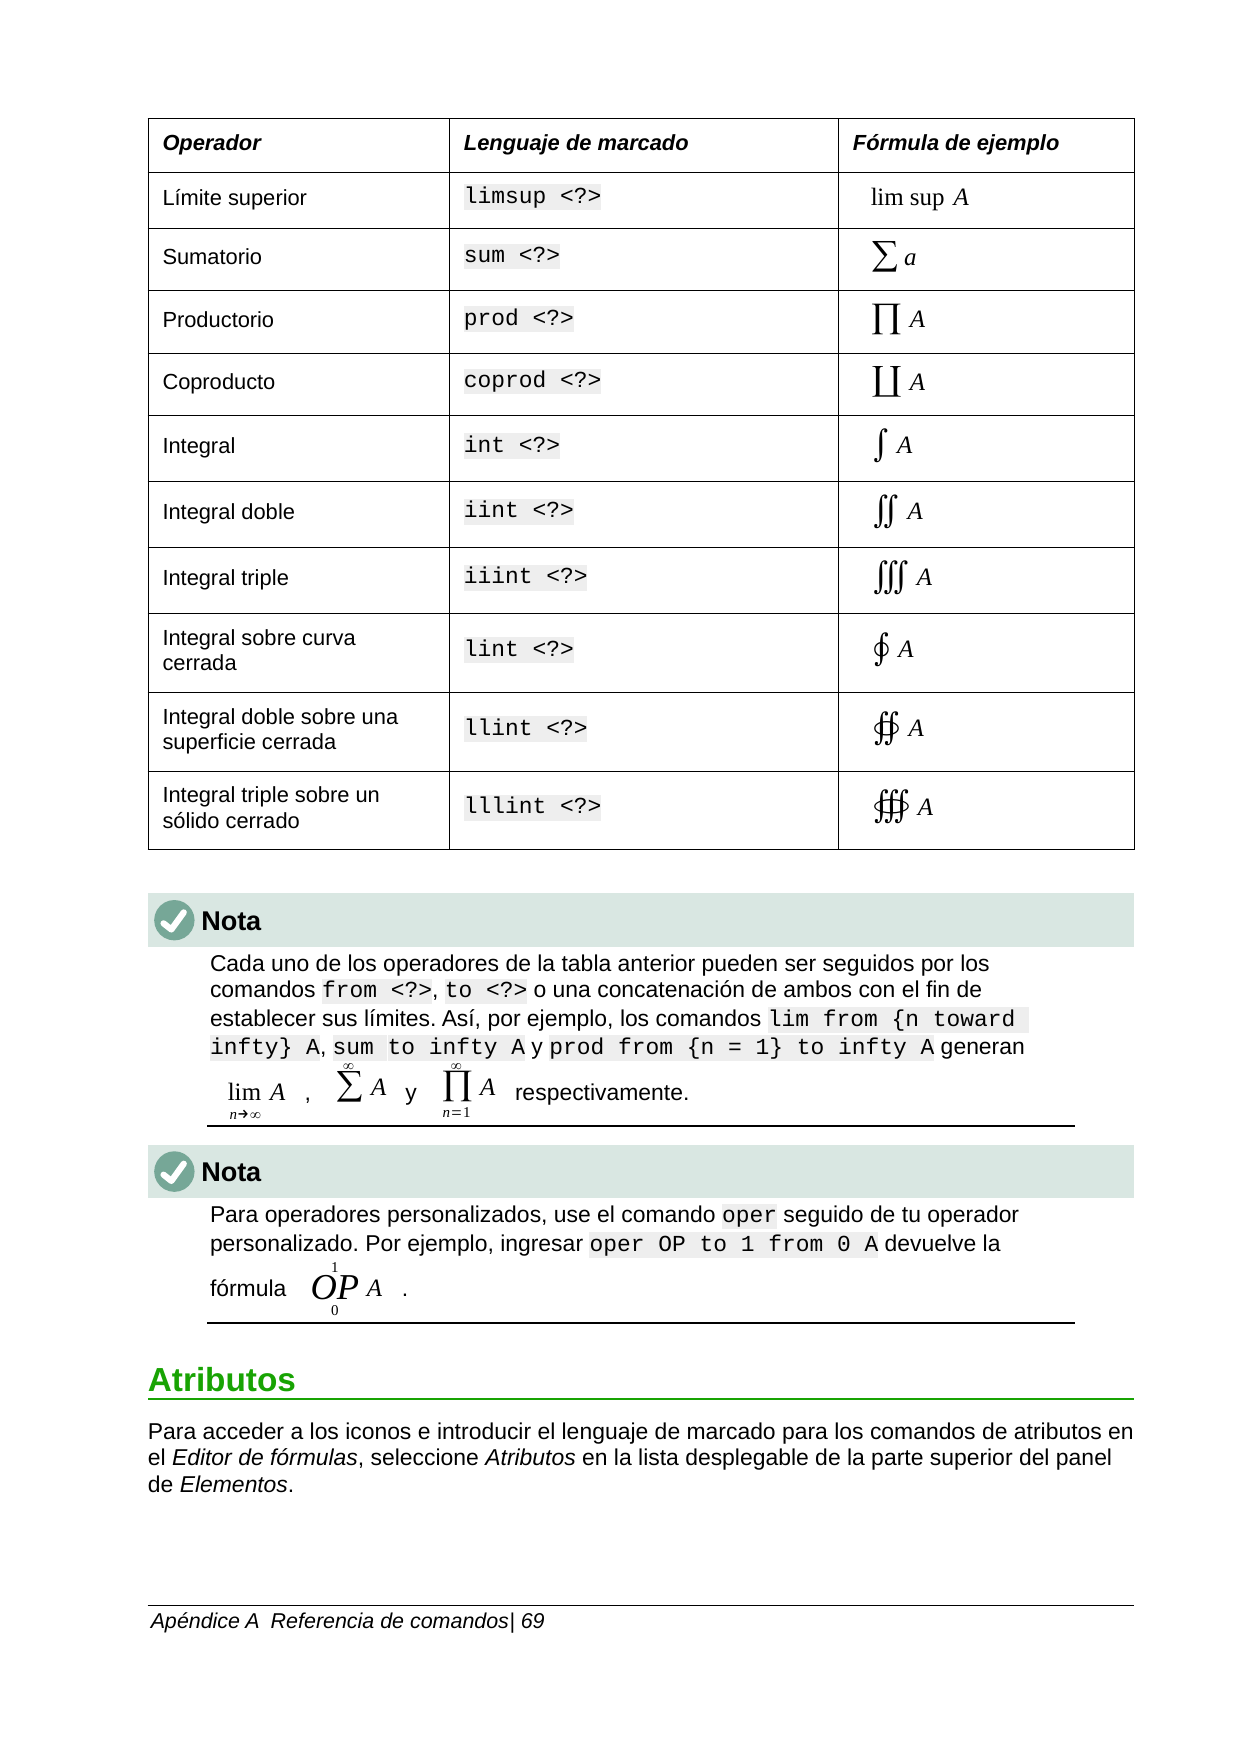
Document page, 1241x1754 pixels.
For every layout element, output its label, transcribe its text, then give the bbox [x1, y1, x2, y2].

text Cada uno de los operadores de la tabla anterior pueden ser seguidos por los comandos from <?>, to <?> o una concatenación de ambos con el fin de establecer sus límites. Así, por ejemplo, los comandos lim from {n toward infty} A, sum to infty A y prod from {n = 1} to infty A generan , y respectivamente. [207, 947, 1075, 1125]
table_cell Integral sobre curva cerrada [149, 614, 449, 692]
table_cell int <?> [450, 416, 838, 481]
text Para operadores personalizados, use el comando oper seguido de tu operador personalizado. Por ejemplo, ingresar oper OP to 1 from 0 A devuelve la fórmula . [207, 1198, 1075, 1322]
table_cell iiint <?> [450, 548, 838, 613]
table_cell Límite superior [149, 173, 449, 228]
table_header Lenguaje de marcado [450, 119, 838, 172]
table_cell [839, 548, 1134, 613]
table_cell llint <?> [450, 693, 838, 771]
table_cell limsup <?> [450, 173, 838, 228]
table_cell lint <?> [450, 614, 838, 692]
table_cell coprod <?> [450, 354, 838, 415]
table_cell Integral triple sobre un sólido cerrado [149, 772, 449, 849]
table_cell Productorio [149, 291, 449, 353]
table_cell Integral doble sobre una superficie cerrada [149, 693, 449, 771]
table_cell [839, 772, 1134, 849]
table_cell prod <?> [450, 291, 838, 353]
table_cell Integral triple [149, 548, 449, 613]
table_cell sum <?> [450, 229, 838, 290]
table_cell Integral [149, 416, 449, 481]
table_cell lllint <?> [450, 772, 838, 849]
table_header Fórmula de ejemplo [839, 119, 1134, 172]
table_cell [839, 482, 1134, 547]
table_header Operador [149, 119, 449, 172]
table_cell [839, 229, 1134, 290]
table_cell Coproducto [149, 354, 449, 415]
table_cell Integral doble [149, 482, 449, 547]
table_cell [839, 693, 1134, 771]
subtitle Nota [148, 893, 1134, 947]
text Para acceder a los iconos e introducir el lenguaje de marcado para los comandos de atributos en el Editor de fórmulas, seleccione Atributos en la lista desplegable de la parte superior del panel de Elementos. [148, 1418, 1134, 1497]
table_cell [839, 291, 1134, 353]
table_cell [839, 416, 1134, 481]
table_cell Sumatorio [149, 229, 449, 290]
table_cell [839, 614, 1134, 692]
table_cell [839, 173, 1134, 228]
table_cell [839, 354, 1134, 415]
subtitle Atributos [148, 1359, 1134, 1398]
table_cell iint <?> [450, 482, 838, 547]
subtitle Nota [148, 1145, 1134, 1198]
